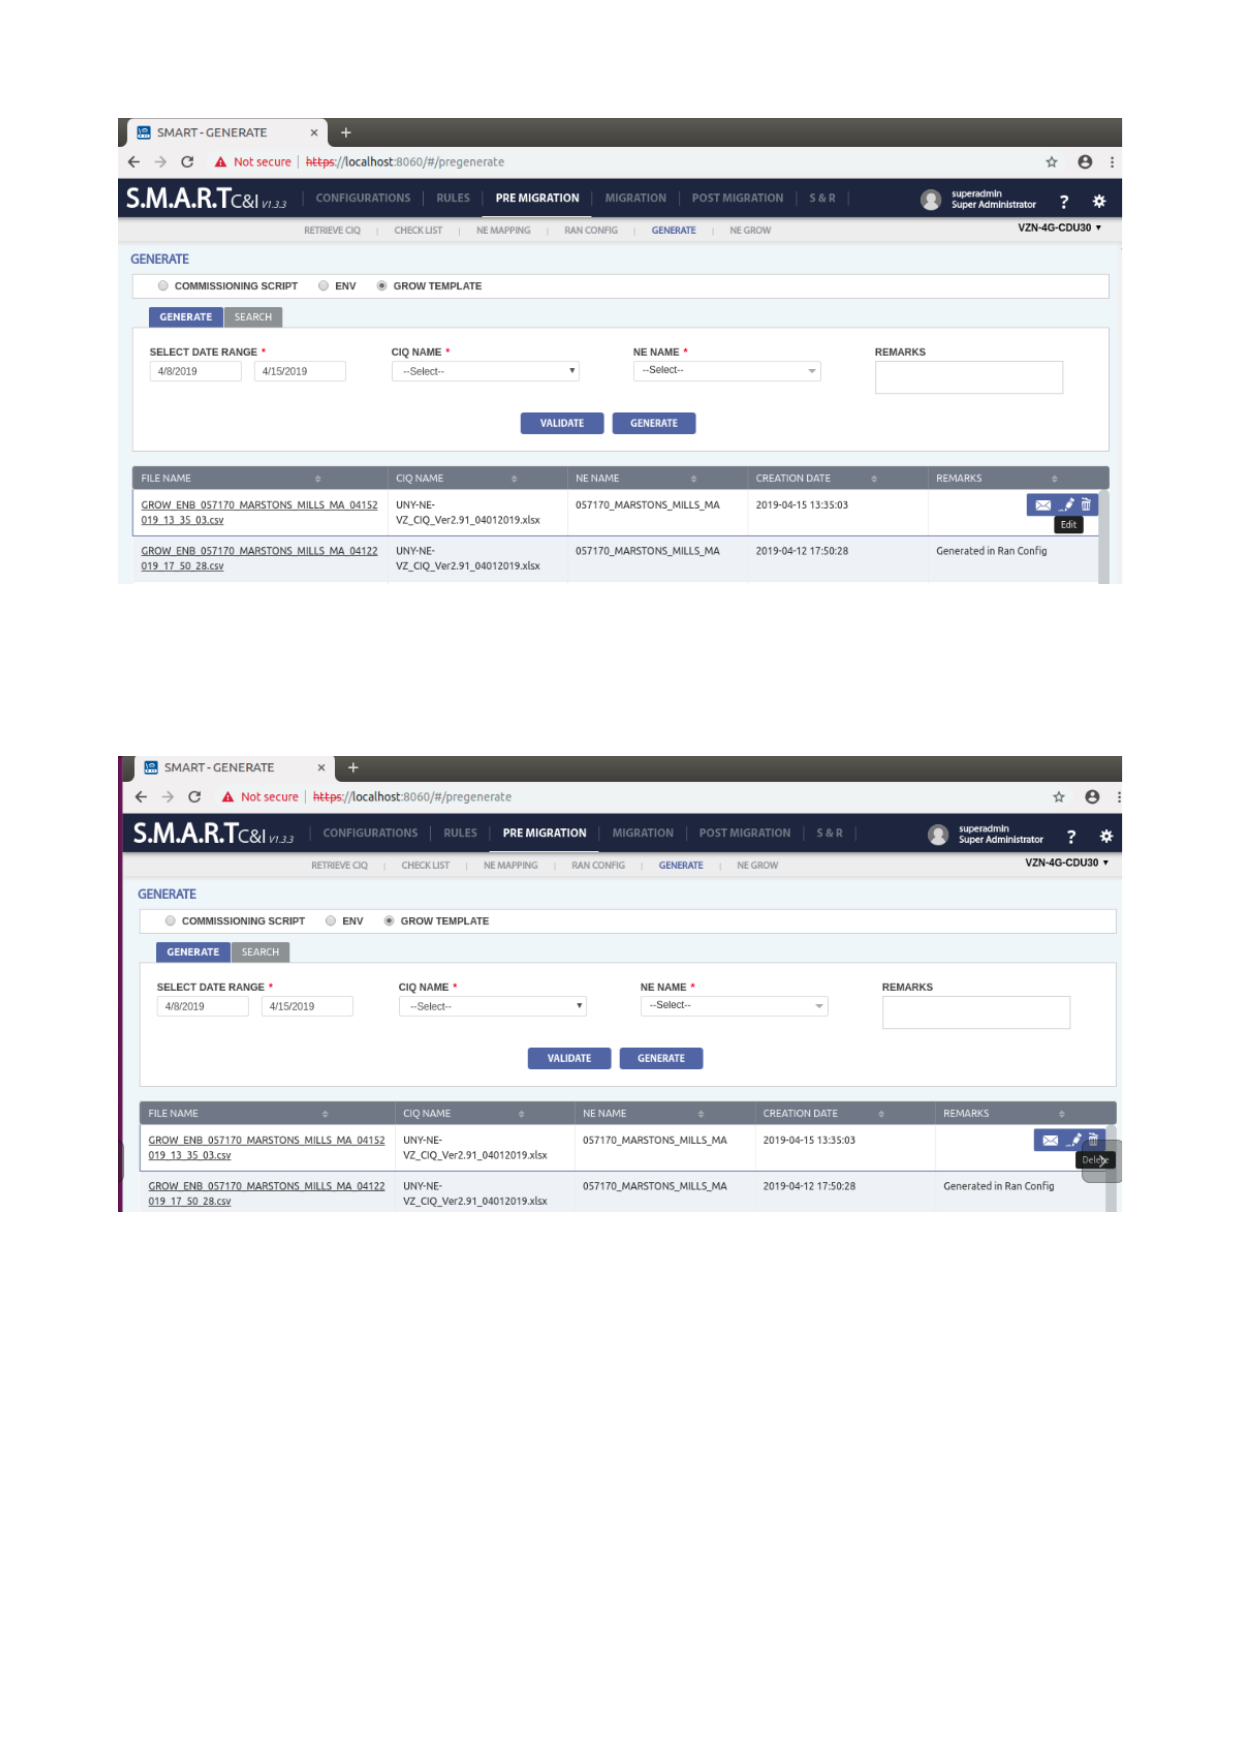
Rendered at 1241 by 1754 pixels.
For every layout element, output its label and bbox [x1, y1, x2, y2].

picture [118, 756, 1123, 1212]
picture [118, 118, 1123, 584]
